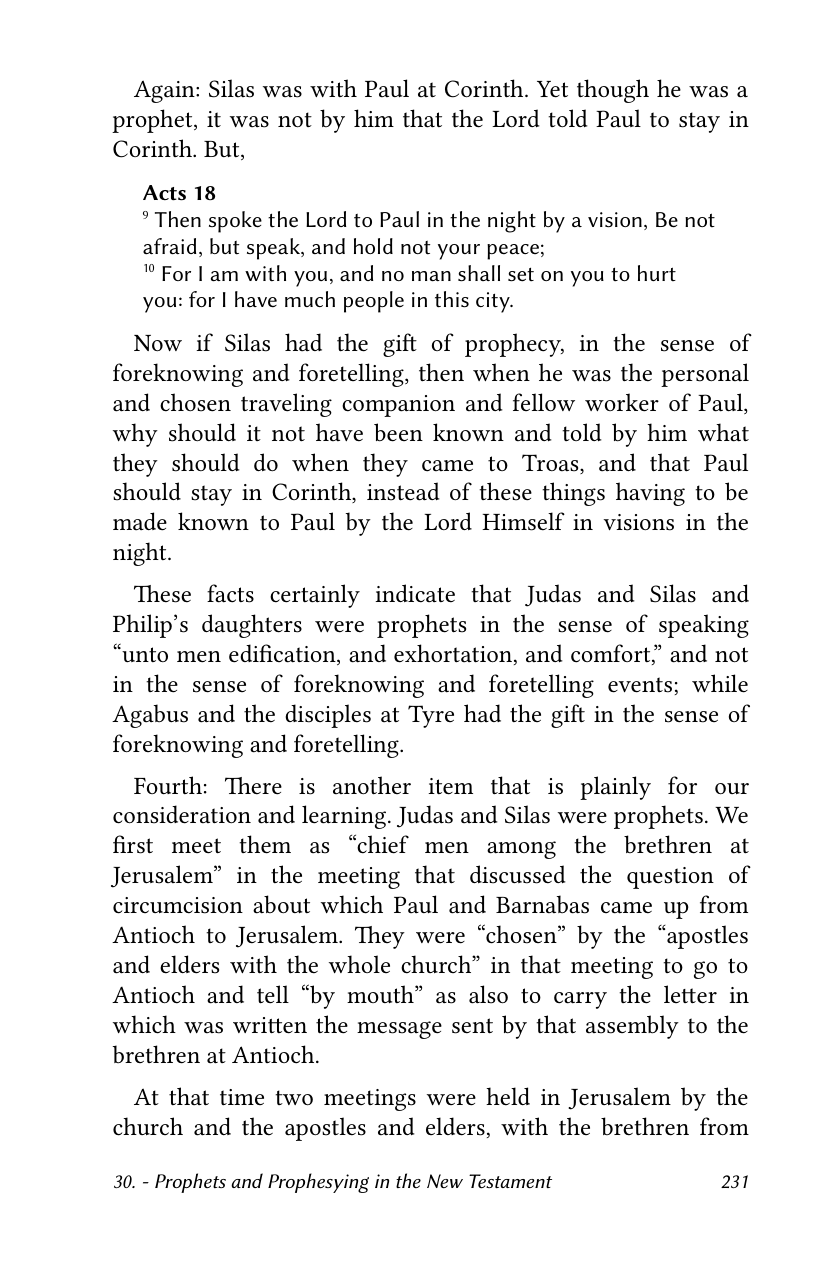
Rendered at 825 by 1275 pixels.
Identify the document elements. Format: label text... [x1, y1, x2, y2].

text 9 Then spoke the Lord to Paul in the night by a vision, Be not afraid, but speak, and hold not your peace; [142, 207, 720, 260]
text At that time two meetings were held in Jerusalem by the church and the apostles and elders, with the brethren from [112, 1083, 750, 1141]
text These facts certainly indicate that Judas and Silas and Philip’s daughters were prophets in the sense of speaking “unto men edification, and exhortation, and comfort,” and not in the sense of foreknowing and foretelling events; while Agabus and the disciples at Tyre had the gift in the sense of foreknowing and foretelling. [112, 580, 750, 758]
text 10 For I am with you, and no man shall set on you to hurt you: for I have much people in this city. [142, 261, 720, 313]
text Again: Silas was with Paul at Corinth. Yet though he was a prophet, it was not by him that the Lord told Paul to stay in Corinth. But, [112, 75, 750, 163]
text Fourth: There is another item that is plainly for our consideration and learning. Judas and Silas were prophets. We first meet them as “chief men among the brethren at Jerusalem” in the meeting that discussed the question of circumcision about which Paul and Barnabas came up from Antioch to Jerusalem. They were “chosen” by the “apostles and elders with the whole church” in that meeting to go to Antioch and tell “by mouth” as also to carry the letter in which was written the message sent by that assembly to the brethren at Antioch. [112, 772, 750, 1069]
text Now if Silas had the gift of prophecy, in the sense of foreknowing and foretelling, then when he was the personal and chosen traveling companion and fellow worker of Paul, why should it not have been known and told by him what they should do when they came to Troas, and that Paul should stay in Corinth, instead of these things having to be made known to Paul by the Lord Himself in visions in the night. [112, 329, 750, 567]
text Acts 18 [142, 180, 750, 206]
